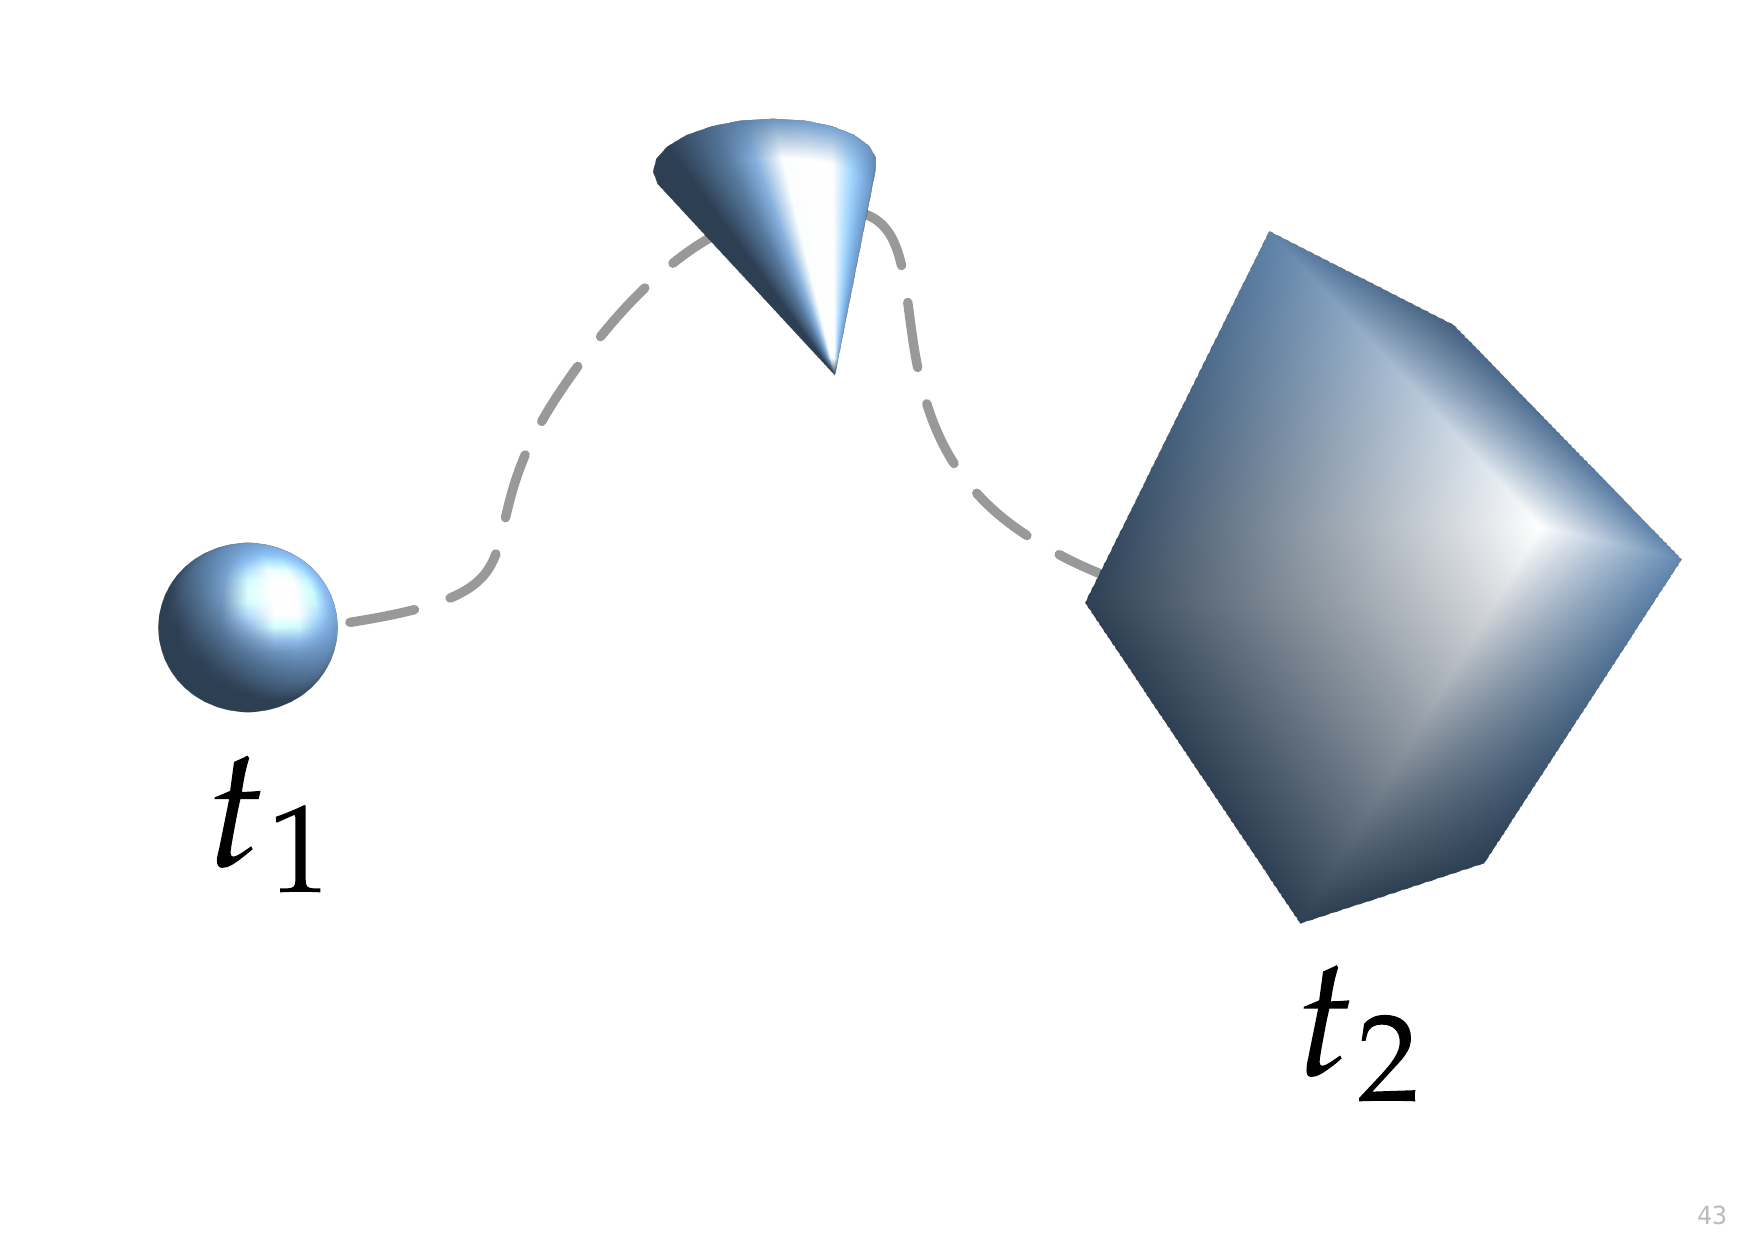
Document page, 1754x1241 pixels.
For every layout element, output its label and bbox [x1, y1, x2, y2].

text_box [214, 755, 261, 868]
text_box [1303, 965, 1350, 1077]
text_box [275, 805, 321, 893]
text_box [1359, 1014, 1416, 1102]
